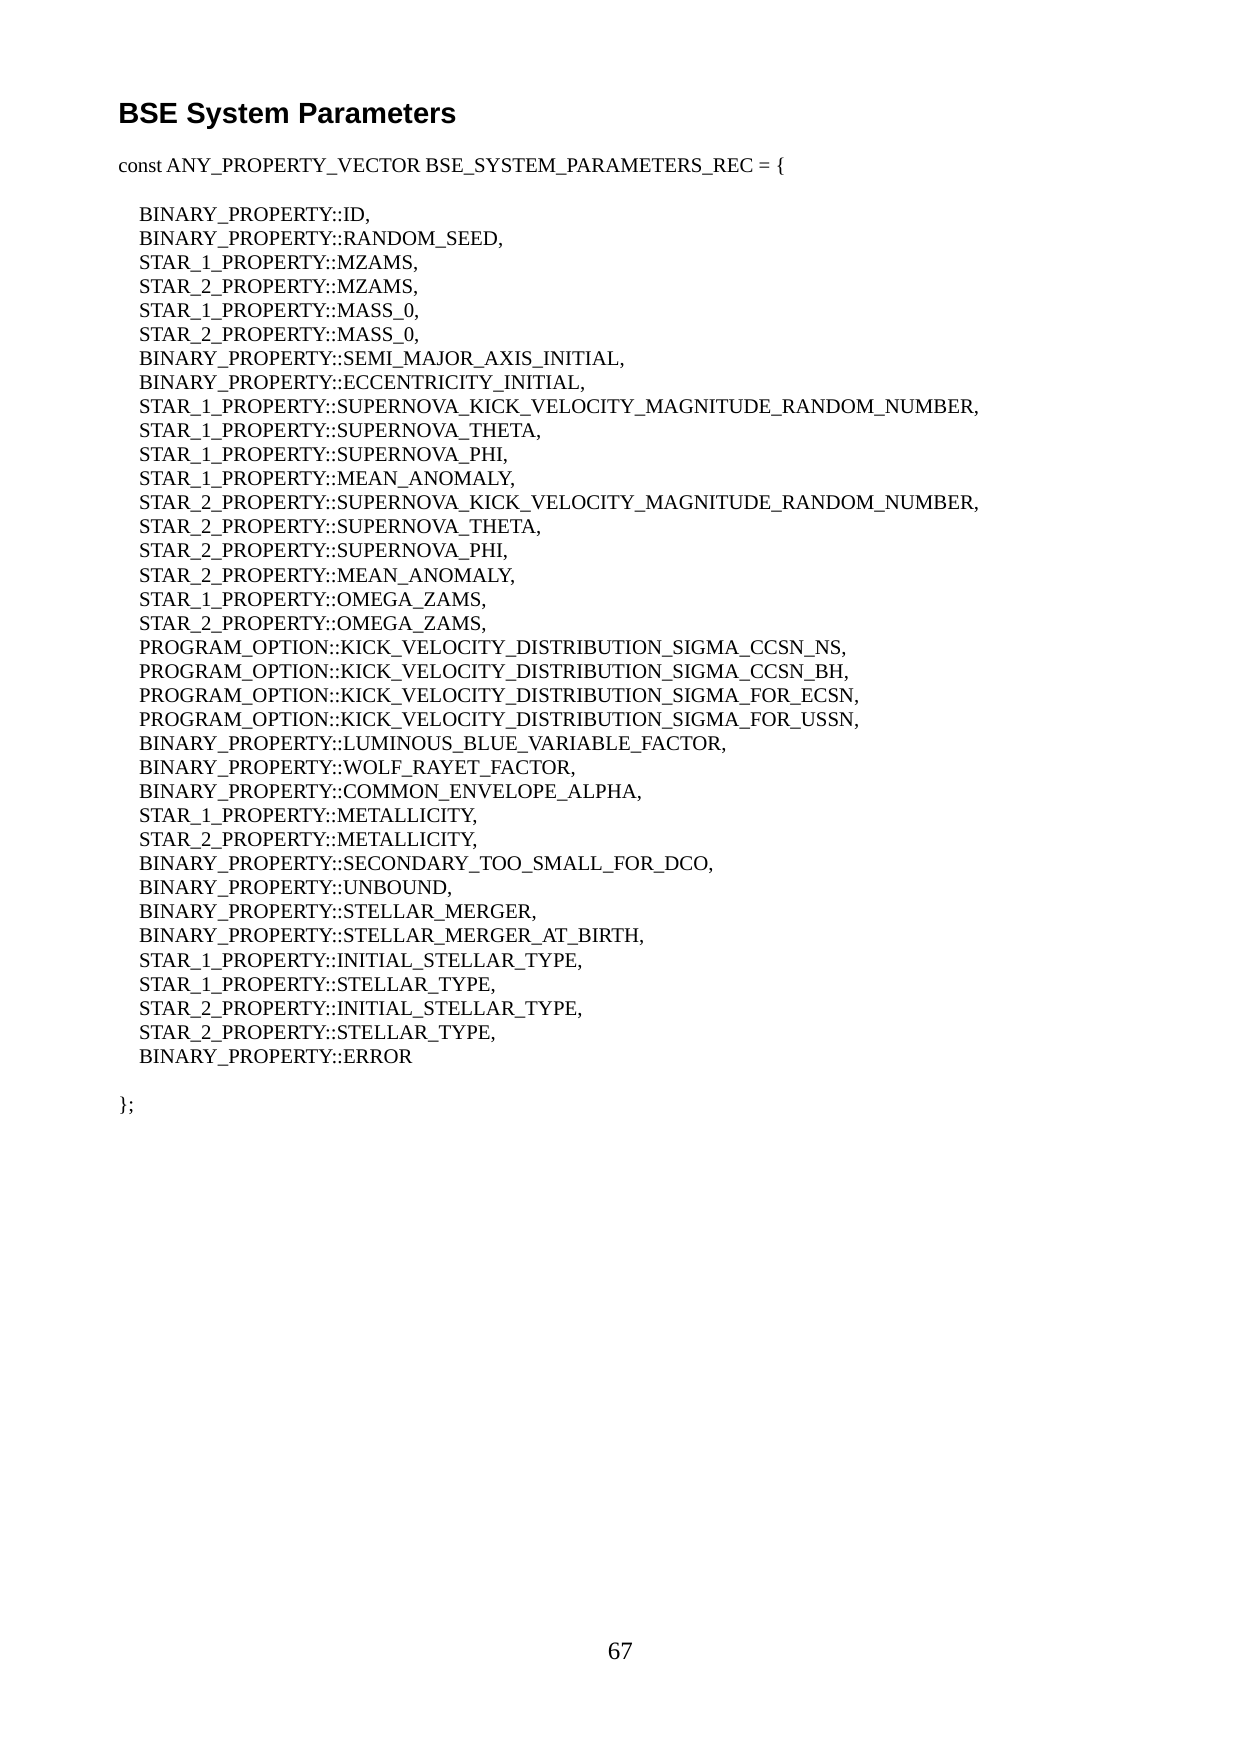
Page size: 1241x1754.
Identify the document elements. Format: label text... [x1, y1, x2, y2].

text BINARY_PROPERTY::LUMINOUS_BLUE_VARIABLE_FACTOR, [118, 731, 1122, 755]
text STAR_2_PROPERTY::SUPERNOVA_THETA, [118, 514, 1122, 538]
text STAR_1_PROPERTY::INITIAL_STELLAR_TYPE, [118, 947, 1122, 972]
text STAR_2_PROPERTY::INITIAL_STELLAR_TYPE, [118, 996, 1122, 1020]
text BINARY_PROPERTY::ID, [118, 202, 1122, 226]
text STAR_1_PROPERTY::METALLICITY, [118, 803, 1122, 827]
text PROGRAM_OPTION::KICK_VELOCITY_DISTRIBUTION_SIGMA_FOR_USSN, [118, 707, 1122, 731]
text BINARY_PROPERTY::ECCENTRICITY_INITIAL, [118, 370, 1122, 394]
text BINARY_PROPERTY::UNBOUND, [118, 875, 1122, 899]
text BINARY_PROPERTY::RANDOM_SEED, [118, 226, 1122, 250]
text PROGRAM_OPTION::KICK_VELOCITY_DISTRIBUTION_SIGMA_CCSN_BH, [118, 659, 1122, 683]
text STAR_1_PROPERTY::SUPERNOVA_THETA, [118, 418, 1122, 442]
text STAR_2_PROPERTY::MASS_0, [118, 322, 1122, 346]
text STAR_2_PROPERTY::SUPERNOVA_PHI, [118, 538, 1122, 562]
text STAR_2_PROPERTY::SUPERNOVA_KICK_VELOCITY_MAGNITUDE_RANDOM_NUMBER, [118, 490, 1122, 514]
text PROGRAM_OPTION::KICK_VELOCITY_DISTRIBUTION_SIGMA_FOR_ECSN, [118, 683, 1122, 707]
text STAR_1_PROPERTY::MASS_0, [118, 298, 1122, 322]
text BINARY_PROPERTY::STELLAR_MERGER, [118, 899, 1122, 923]
text STAR_1_PROPERTY::MEAN_ANOMALY, [118, 466, 1122, 490]
text BINARY_PROPERTY::COMMON_ENVELOPE_ALPHA, [118, 779, 1122, 803]
text STAR_2_PROPERTY::METALLICITY, [118, 827, 1122, 851]
text BINARY_PROPERTY::SEMI_MAJOR_AXIS_INITIAL, [118, 346, 1122, 370]
text BINARY_PROPERTY::ERROR [118, 1044, 1122, 1068]
text const ANY_PROPERTY_VECTOR BSE_SYSTEM_PARAMETERS_REC = { [118, 153, 1122, 177]
text }; [118, 1092, 1122, 1116]
text STAR_2_PROPERTY::OMEGA_ZAMS, [118, 611, 1122, 635]
text STAR_1_PROPERTY::SUPERNOVA_PHI, [118, 442, 1122, 466]
text BINARY_PROPERTY::SECONDARY_TOO_SMALL_FOR_DCO, [118, 851, 1122, 875]
text BINARY_PROPERTY::STELLAR_MERGER_AT_BIRTH, [118, 923, 1122, 947]
text STAR_1_PROPERTY::OMEGA_ZAMS, [118, 587, 1122, 611]
text STAR_1_PROPERTY::STELLAR_TYPE, [118, 972, 1122, 996]
text PROGRAM_OPTION::KICK_VELOCITY_DISTRIBUTION_SIGMA_CCSN_NS, [118, 635, 1122, 659]
text STAR_2_PROPERTY::MEAN_ANOMALY, [118, 562, 1122, 587]
text BINARY_PROPERTY::WOLF_RAYET_FACTOR, [118, 755, 1122, 779]
text STAR_1_PROPERTY::MZAMS, [118, 250, 1122, 274]
text STAR_2_PROPERTY::MZAMS, [118, 274, 1122, 298]
text STAR_2_PROPERTY::STELLAR_TYPE, [118, 1020, 1122, 1044]
subtitle BSE System Parameters [118, 96, 1122, 129]
text STAR_1_PROPERTY::SUPERNOVA_KICK_VELOCITY_MAGNITUDE_RANDOM_NUMBER, [118, 394, 1122, 418]
